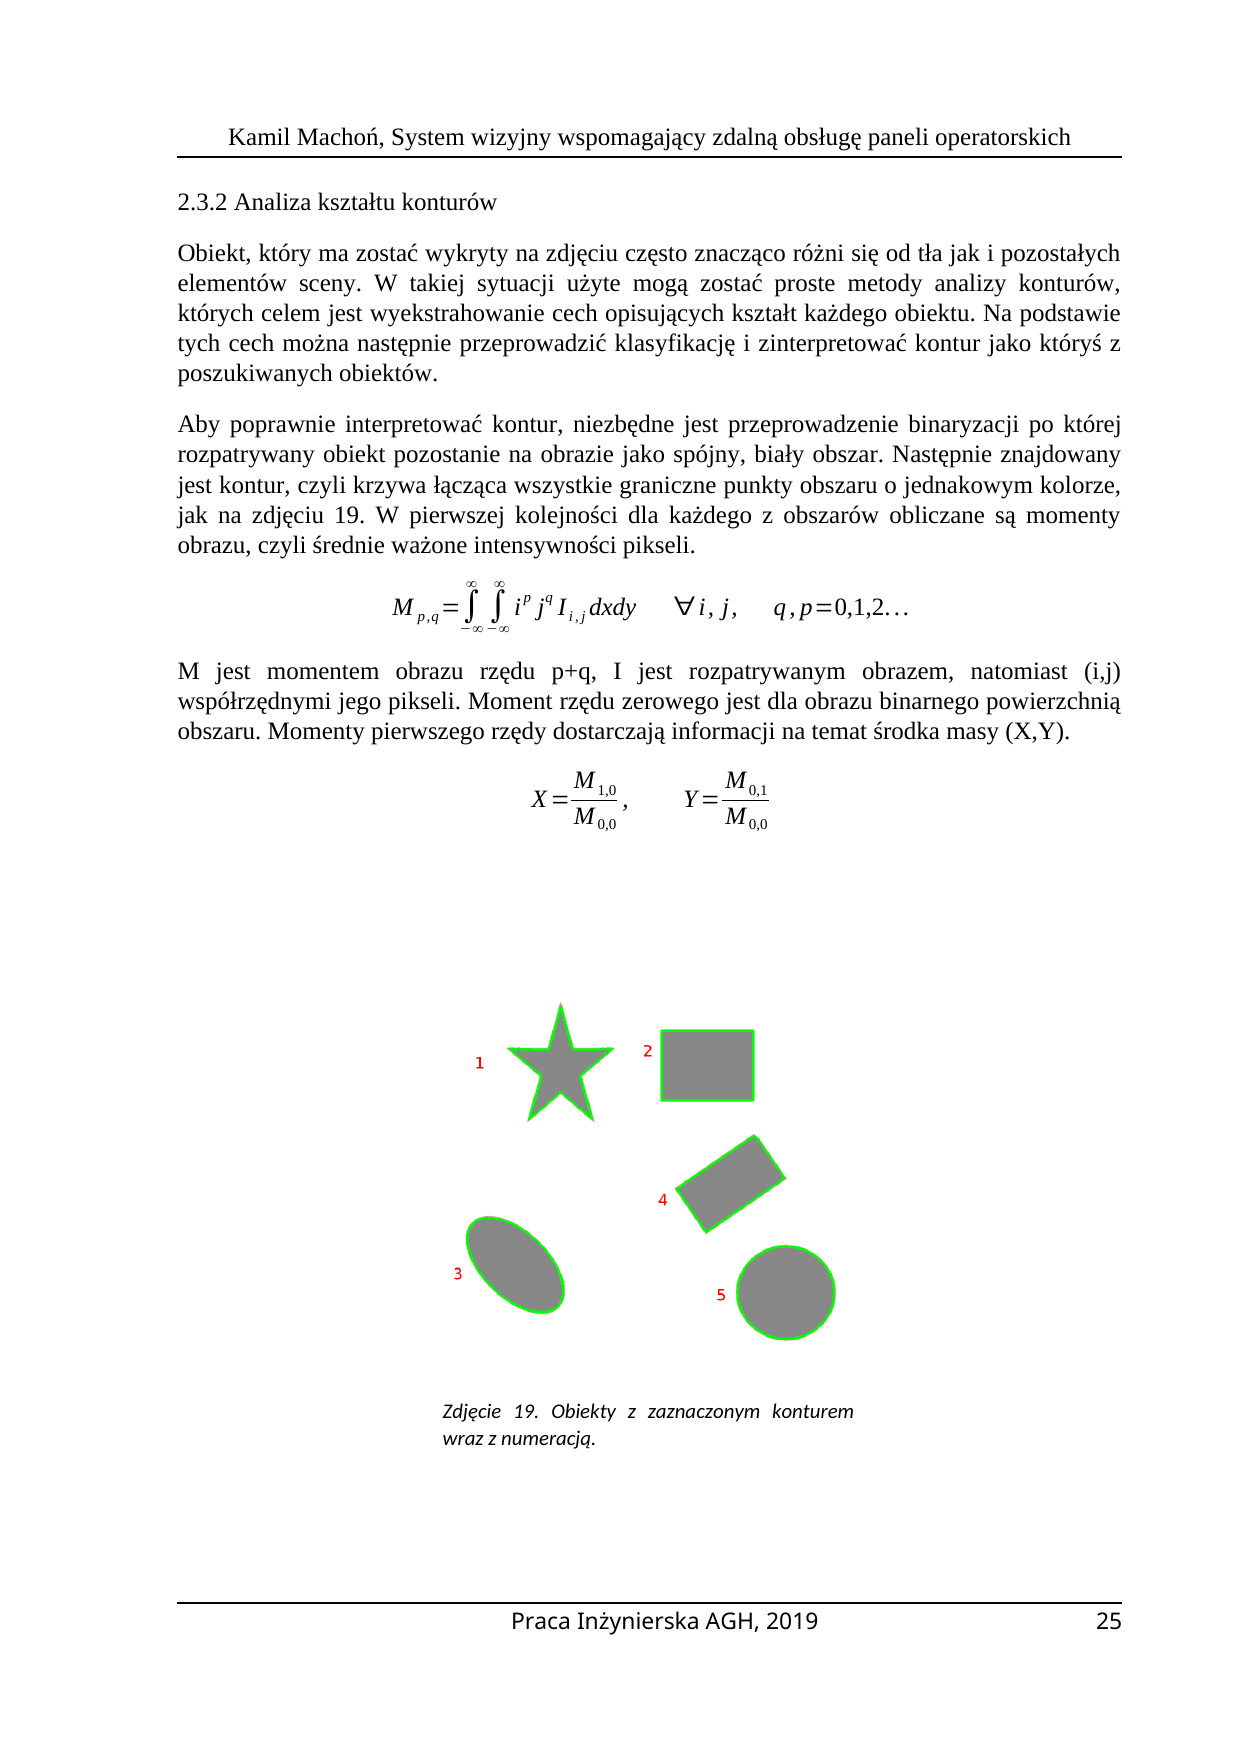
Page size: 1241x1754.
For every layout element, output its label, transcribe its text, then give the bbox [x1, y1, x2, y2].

text 2.3.2 Analiza kształtu konturów [177, 187, 1122, 216]
text M jest momentem obrazu rzędu p+q, I jest rozpatrywanym obrazem, natomiast (i,j) współrzędnymi jego pikseli. Moment rzędu zerowego jest dla obrazu binarnego powierzchnią obszaru. Momenty pierwszego rzędy dostarczają informacji na temat środka masy (X,Y). [177, 656, 1122, 745]
picture [442, 976, 857, 1397]
text Obiekt, który ma zostać wykryty na zdjęciu często znacząco różni się od tła jak i pozostałych elementów sceny. W takiej sytuacji użyte mogą zostać proste metody analizy konturów, których celem jest wyekstrahowanie cech opisujących kształt każdego obiektu. Na podstawie tych cech można następnie przeprowadzić klasyfikację i zinterpretować kontur jako któryś z poszukiwanych obiektów. [177, 238, 1122, 387]
text Aby poprawnie interpretować kontur, niezbędne jest przeprowadzenie binaryzacji po której rozpatrywany obiekt pozostanie na obrazie jako spójny, biały obszar. Następnie znajdowany jest kontur, czyli krzywa łącząca wszystkie graniczne punkty obszaru o jednakowym kolorze, jak na zdjęciu 19. W pierwszej kolejności dla każdego z obszarów obliczane są momenty obrazu, czyli średnie ważone intensywności pikseli. [177, 409, 1122, 559]
text Zdjęcie 19. Obiekty z zaznaczonym konturem wraz z numeracją. [442, 1397, 857, 1451]
